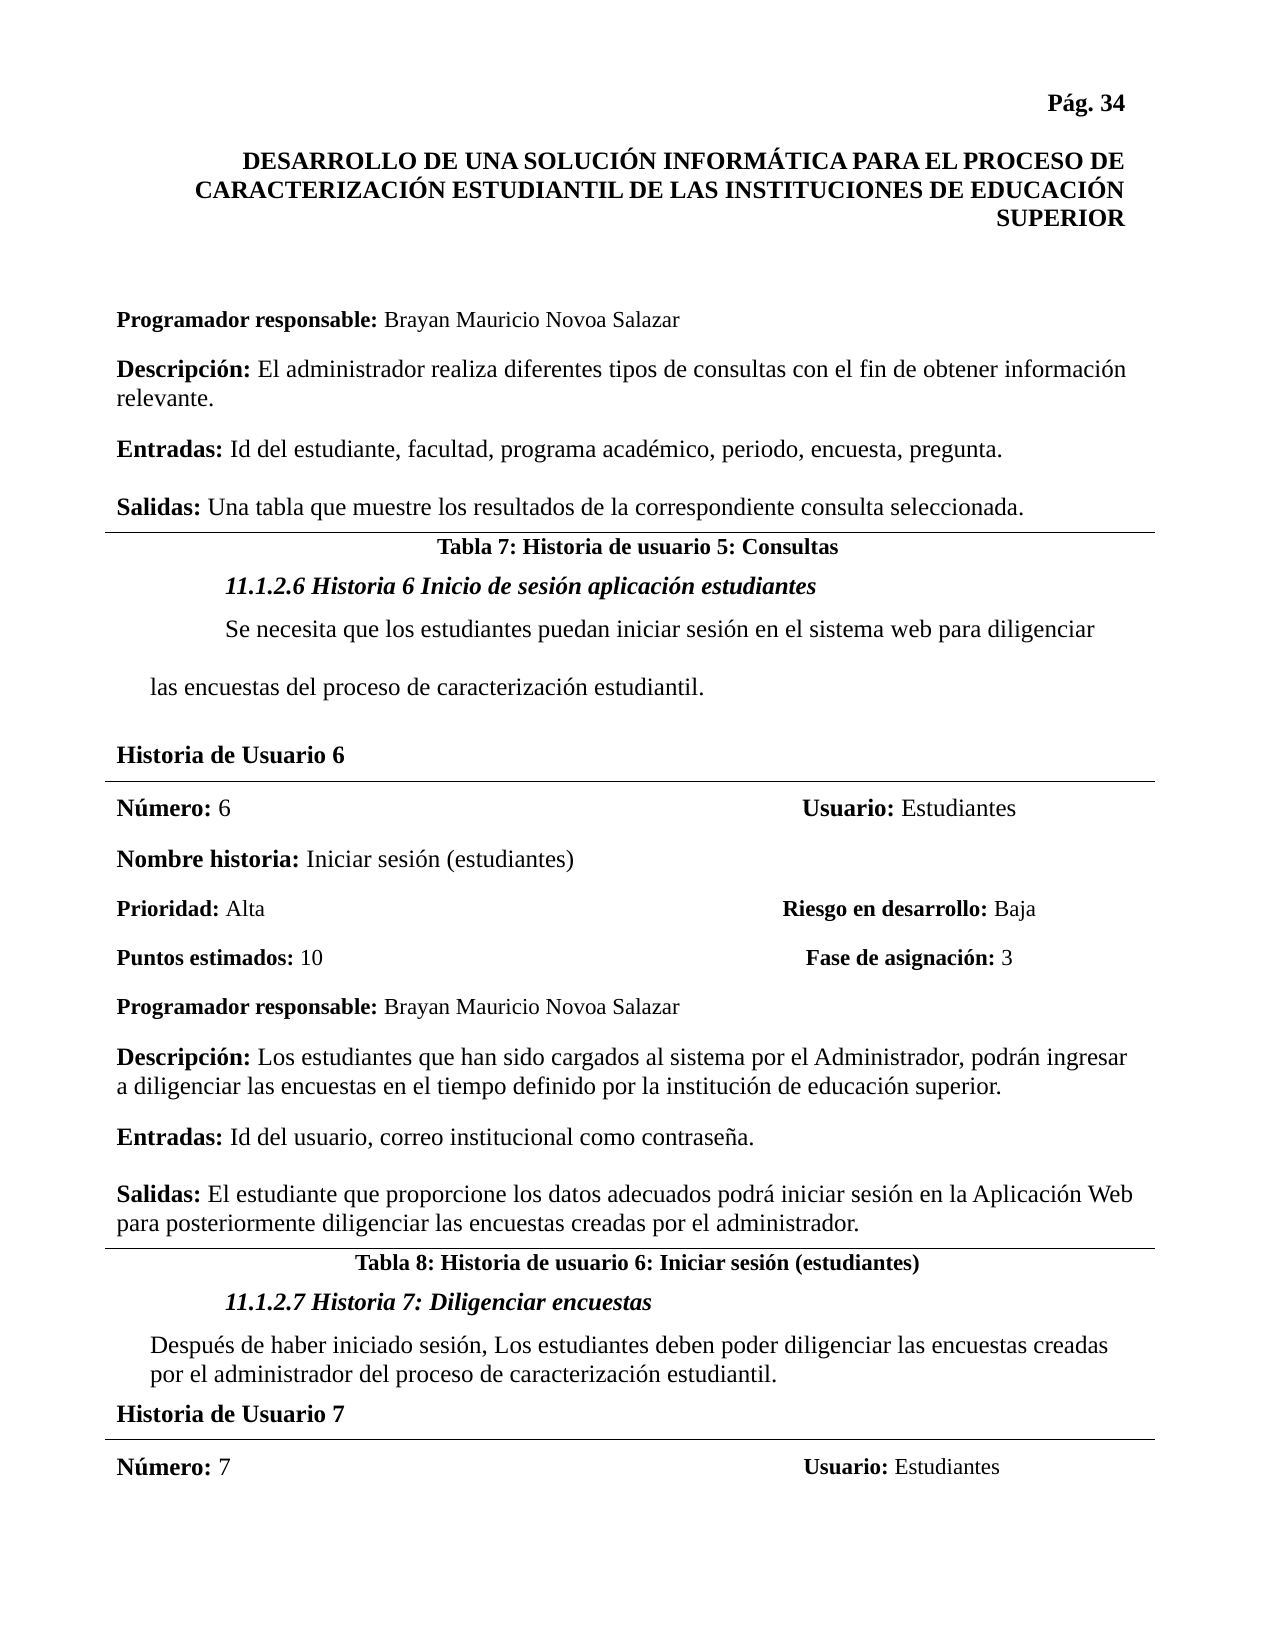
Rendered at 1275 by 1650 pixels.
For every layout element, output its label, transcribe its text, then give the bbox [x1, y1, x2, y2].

table_cell Usuario: Estudiantes [663, 782, 1155, 833]
table_cell Fase de asignación: 3 [663, 933, 1155, 982]
table_cell Número: 7 [105, 1440, 648, 1492]
table_cell Entradas: Id del estudiante, facultad, programa académico, periodo, encuesta, pregunta. Salidas: Una tabla que muestre los resultados de la correspondiente consulta seleccionada. [105, 423, 1155, 532]
table_cell Programador responsable: Brayan Mauricio Novoa Salazar [105, 982, 1155, 1031]
table_header Historia de Usuario 6 [105, 729, 1155, 781]
table_cell Riesgo en desarrollo: Baja [663, 884, 1155, 933]
table_cell Puntos estimados: 10 [105, 933, 663, 982]
table_cell Usuario: Estudiantes [649, 1440, 1155, 1492]
table_cell Programador responsable: Brayan Mauricio Novoa Salazar [105, 295, 1155, 343]
text Se necesita que los estudiantes puedan iniciar sesión en el sistema web para diligenciar las encuestas del proceso de caracterización estudiantil. [150, 614, 1125, 701]
table_header Historia de Usuario 7 [105, 1388, 1155, 1439]
table_cell Nombre historia: Iniciar sesión (estudiantes) [105, 833, 1155, 884]
text Después de haber iniciado sesión, Los estudiantes deben poder diligenciar las encuestas creadas por el administrador del proceso de caracterización estudiantil. [150, 1331, 1125, 1388]
text Tabla 8: Historia de usuario 6: Iniciar sesión (estudiantes) [150, 1249, 1125, 1276]
subtitle 11.1.2.7 Historia 7: Diligenciar encuestas [150, 1287, 1125, 1316]
table_cell Número: 6 [105, 782, 663, 833]
table_cell Descripción: El administrador realiza diferentes tipos de consultas con el fin de obtener información relevante. [105, 343, 1155, 423]
table_cell Descripción: Los estudiantes que han sido cargados al sistema por el Administrador, podrán ingresar a diligenciar las encuestas en el tiempo definido por la institución de educación superior. [105, 1031, 1155, 1111]
subtitle 11.1.2.6 Historia 6 Inicio de sesión aplicación estudiantes [150, 571, 1125, 600]
table_cell Entradas: Id del usuario, correo institucional como contraseña. Salidas: El estudiante que proporcione los datos adecuados podrá iniciar sesión en la Aplicación Web para posteriormente diligenciar las encuestas creadas por el administrador. [105, 1111, 1155, 1248]
text Tabla 7: Historia de usuario 5: Consultas [150, 533, 1125, 559]
table_cell Prioridad: Alta [105, 884, 663, 933]
